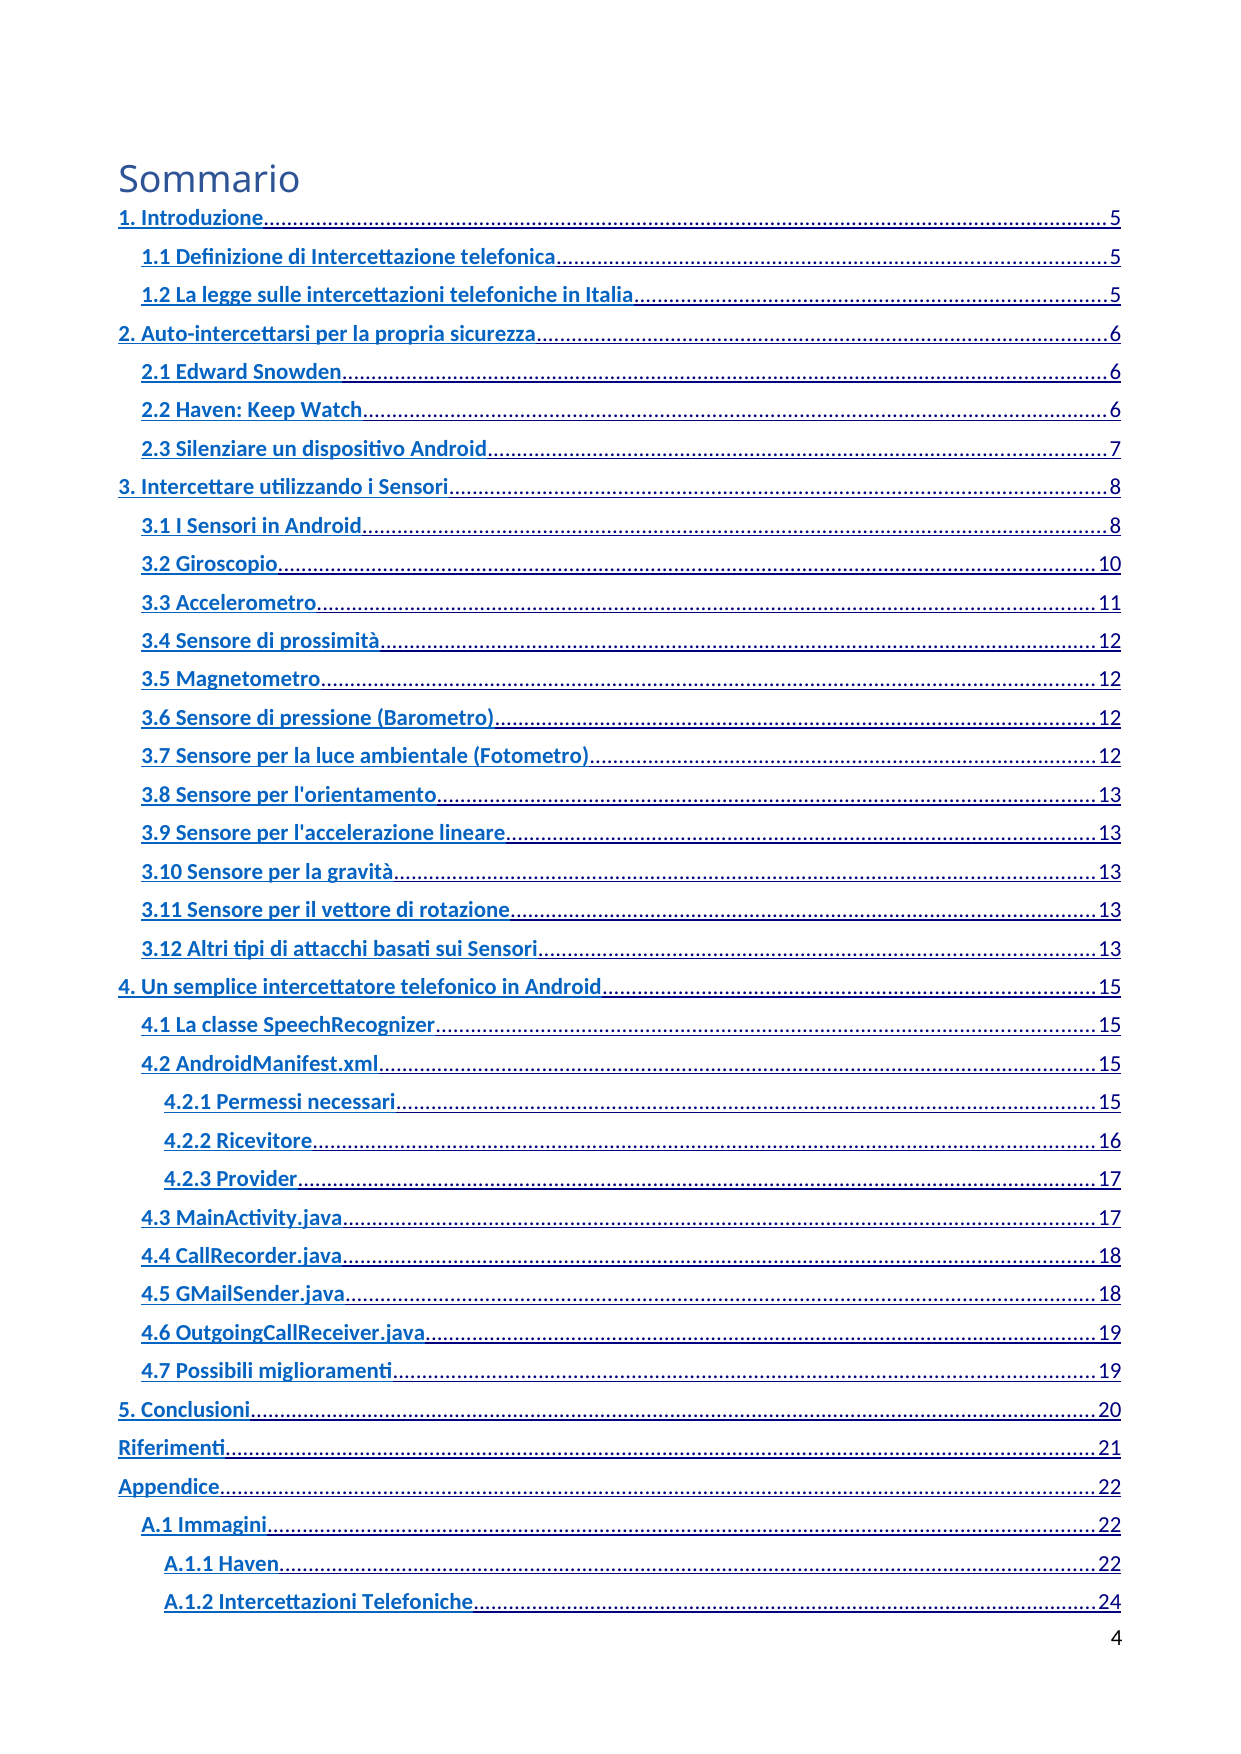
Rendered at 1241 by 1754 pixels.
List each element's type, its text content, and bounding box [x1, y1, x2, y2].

text 3.9 Sensore per l'accelerazione lineare 13 [141, 818, 1122, 846]
text Sommario [118, 152, 1122, 203]
text A.1 Immagini 22 [141, 1510, 1122, 1538]
text Appendice 22 [118, 1472, 1122, 1500]
text 4.6 OutgoingCallReceiver.java 19 [141, 1318, 1122, 1346]
text 3. Intercettare utilizzando i Sensori 8 [118, 472, 1122, 500]
text Riferimenti 21 [118, 1433, 1122, 1461]
text 3.1 I Sensori in Android 8 [141, 511, 1122, 539]
text 3.7 Sensore per la luce ambientale (Fotometro) 12 [141, 741, 1122, 769]
text 4.5 GMailSender.java 18 [141, 1279, 1122, 1308]
text 3.3 Accelerometro 11 [141, 588, 1122, 616]
text 5. Conclusioni 20 [118, 1395, 1122, 1423]
text 4.4 CallRecorder.java 18 [141, 1241, 1122, 1269]
text 1.2 La legge sulle intercettazioni telefoniche in Italia 5 [141, 280, 1122, 308]
text 1.1 Definizione di Intercettazione telefonica 5 [141, 242, 1122, 270]
text 4.2.2 Ricevitore 16 [164, 1126, 1122, 1154]
text 4. Un semplice intercettatore telefonico in Android 15 [118, 972, 1122, 1000]
text 3.11 Sensore per il vettore di rotazione 13 [141, 895, 1122, 923]
text 3.12 Altri tipi di attacchi basati sui Sensori 13 [141, 934, 1122, 962]
text 3.4 Sensore di prossimità 12 [141, 626, 1122, 654]
text 3.6 Sensore di pressione (Barometro) 12 [141, 703, 1122, 731]
text 3.5 Magnetometro 12 [141, 664, 1122, 693]
text 1. Introduzione 5 [118, 203, 1122, 231]
text 2.2 Haven: Keep Watch 6 [141, 396, 1122, 423]
text 2.3 Silenziare un dispositivo Android 7 [141, 434, 1122, 462]
text 4.7 Possibili miglioramenti 19 [141, 1356, 1122, 1384]
text 2. Auto-intercettarsi per la propria sicurezza 6 [118, 319, 1122, 347]
text A.1.1 Haven 22 [164, 1549, 1122, 1577]
text 3.8 Sensore per l'orientamento 13 [141, 780, 1122, 808]
text 3.10 Sensore per la gravità 13 [141, 857, 1122, 885]
text 4.2.3 Provider 17 [164, 1164, 1122, 1192]
text 4.3 MainActivity.java 17 [141, 1203, 1122, 1231]
text 4.2 AndroidManifest.xml 15 [141, 1049, 1122, 1077]
text A.1.2 Intercettazioni Telefoniche 24 [164, 1587, 1122, 1615]
text 2.1 Edward Snowden 6 [141, 357, 1122, 385]
text 4.2.1 Permessi necessari 15 [164, 1087, 1122, 1115]
text 4.1 La classe SpeechRecognizer 15 [141, 1011, 1122, 1038]
text 3.2 Giroscopio 10 [141, 549, 1122, 577]
